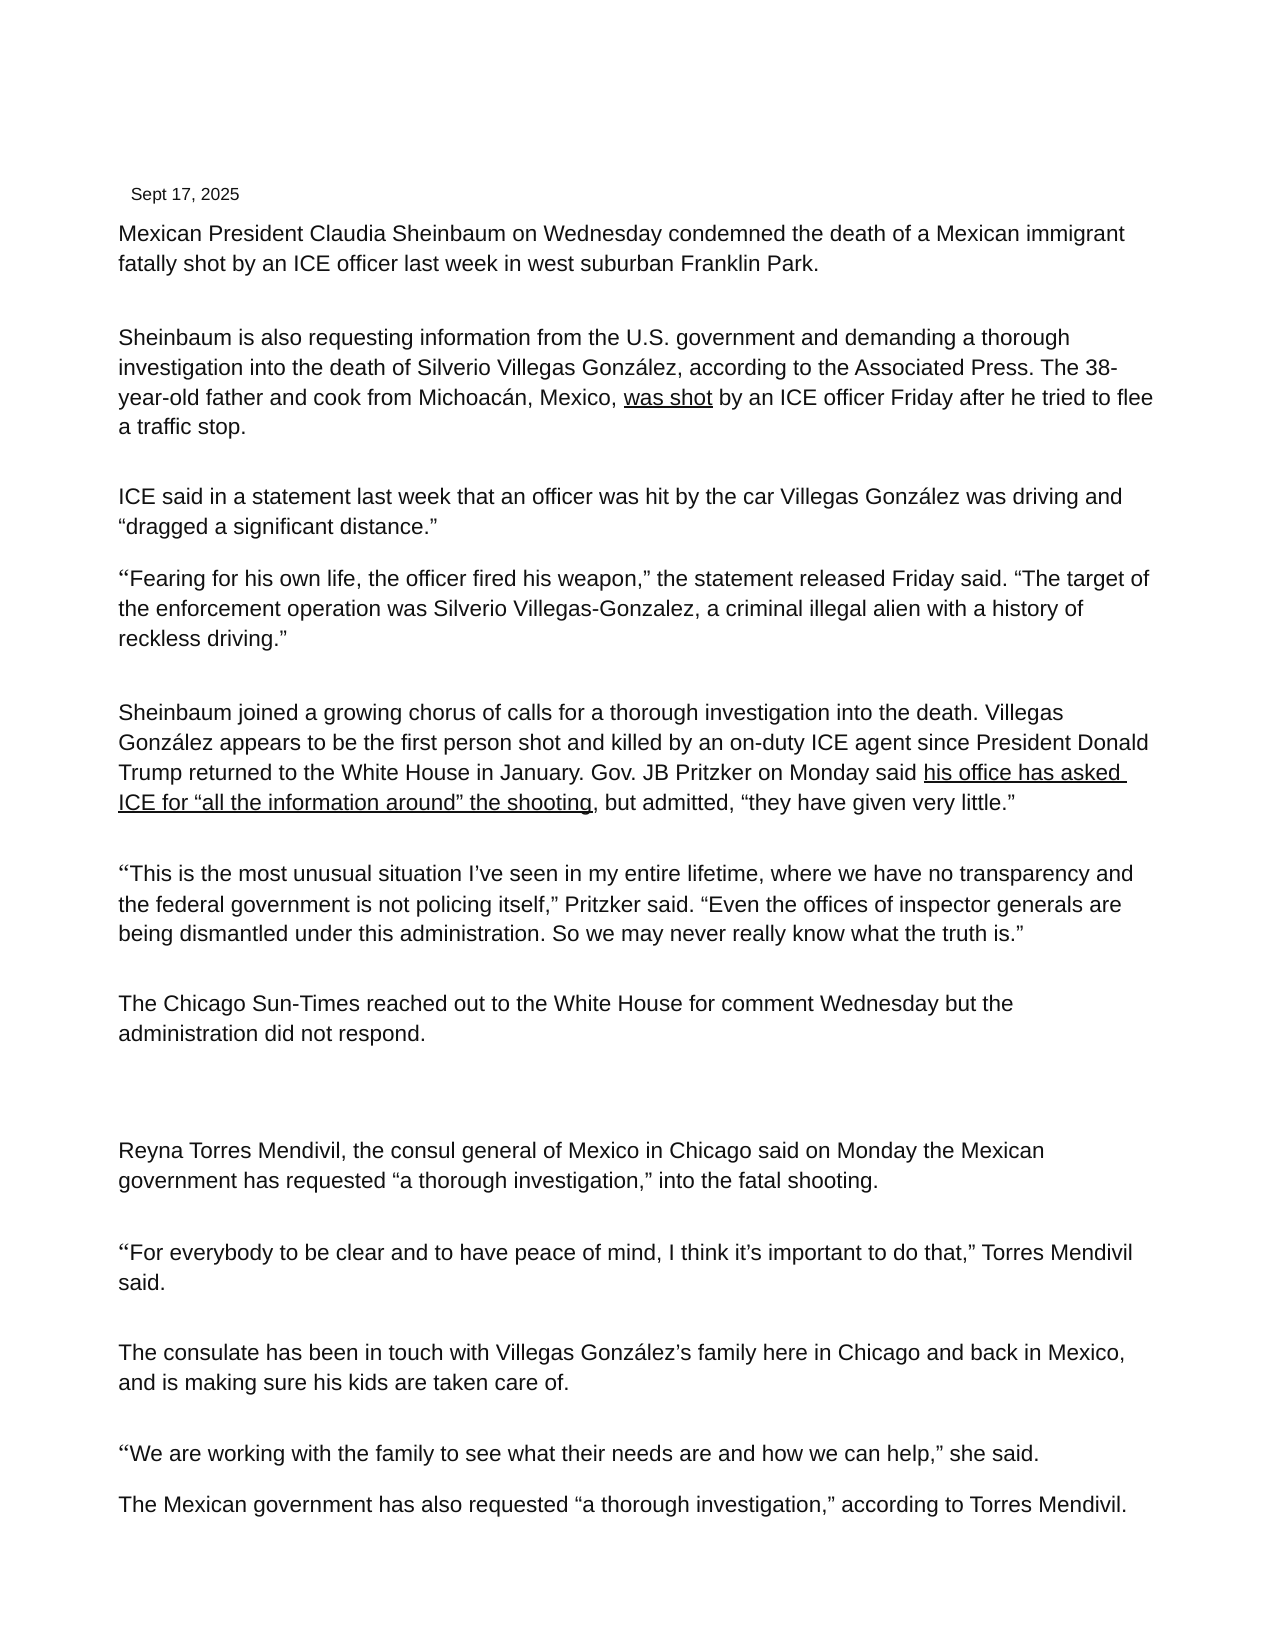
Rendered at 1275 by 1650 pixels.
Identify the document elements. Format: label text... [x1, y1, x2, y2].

text The consulate has been in touch with Villegas González’s family here in Chicago and back in Mexico, and is making sure his kids are taken care of. [118, 1339, 1157, 1394]
text The Mexican government has also requested “a thorough investigation,” according to Torres Mendivil. [118, 1491, 1157, 1517]
text Sept 17, 2025 [118, 177, 1157, 206]
text Mexican President Claudia Sheinbaum on Wednesday condemned the death of a Mexican immigrant fatally shot by an ICE officer last week in west suburban Franklin Park. [118, 220, 1157, 276]
text “This is the most unusual situation I’ve seen in my entire lifetime, where we have no transparency and the federal government is not policing itself,” Pritzker said. “Even the offices of inspector generals are being dismantled under this administration. So we may never really know what the truth is.” [118, 858, 1157, 947]
text Sheinbaum is also requesting information from the U.S. government and demanding a thorough investigation into the death of Silverio Villegas González, according to the Associated Press. The 38-year-old father and cook from Michoacán, Mexico, was shot by an ICE officer Friday after he tried to flee a traffic stop. [118, 324, 1157, 439]
text The Chicago Sun-Times reached out to the White House for comment Wednesday but the administration did not respond. [118, 990, 1157, 1046]
text Sheinbaum joined a growing chorus of calls for a thorough investigation into the death. Villegas González appears to be the first person shot and killed by an on-duty ICE agent since President Donald Trump returned to the White House in January. Gov. JB Pritzker on Monday said his office has asked ICE for “all the information around” the shooting, but admitted, “they have given very little.” [118, 700, 1157, 814]
text Reyna Torres Mendivil, the consul general of Mexico in Chicago said on Monday the Mexican government has requested “a thorough investigation,” into the fatal shooting. [118, 1137, 1157, 1193]
text “Fearing for his own life, the officer fired his weapon,” the statement released Friday said. “The target of the enforcement operation was Silverio Villegas-Gonzalez, a criminal illegal alien with a history of reckless driving.” [118, 563, 1157, 651]
text “For everybody to be clear and to have peace of mind, I think it’s important to do that,” Torres Mendivil said. [118, 1237, 1157, 1295]
text “We are working with the family to see what their needs are and how we can help,” she said. [118, 1438, 1157, 1467]
text ICE said in a statement last week that an officer was hit by the car Villegas González was driving and “dragged a significant distance.” [118, 483, 1157, 539]
